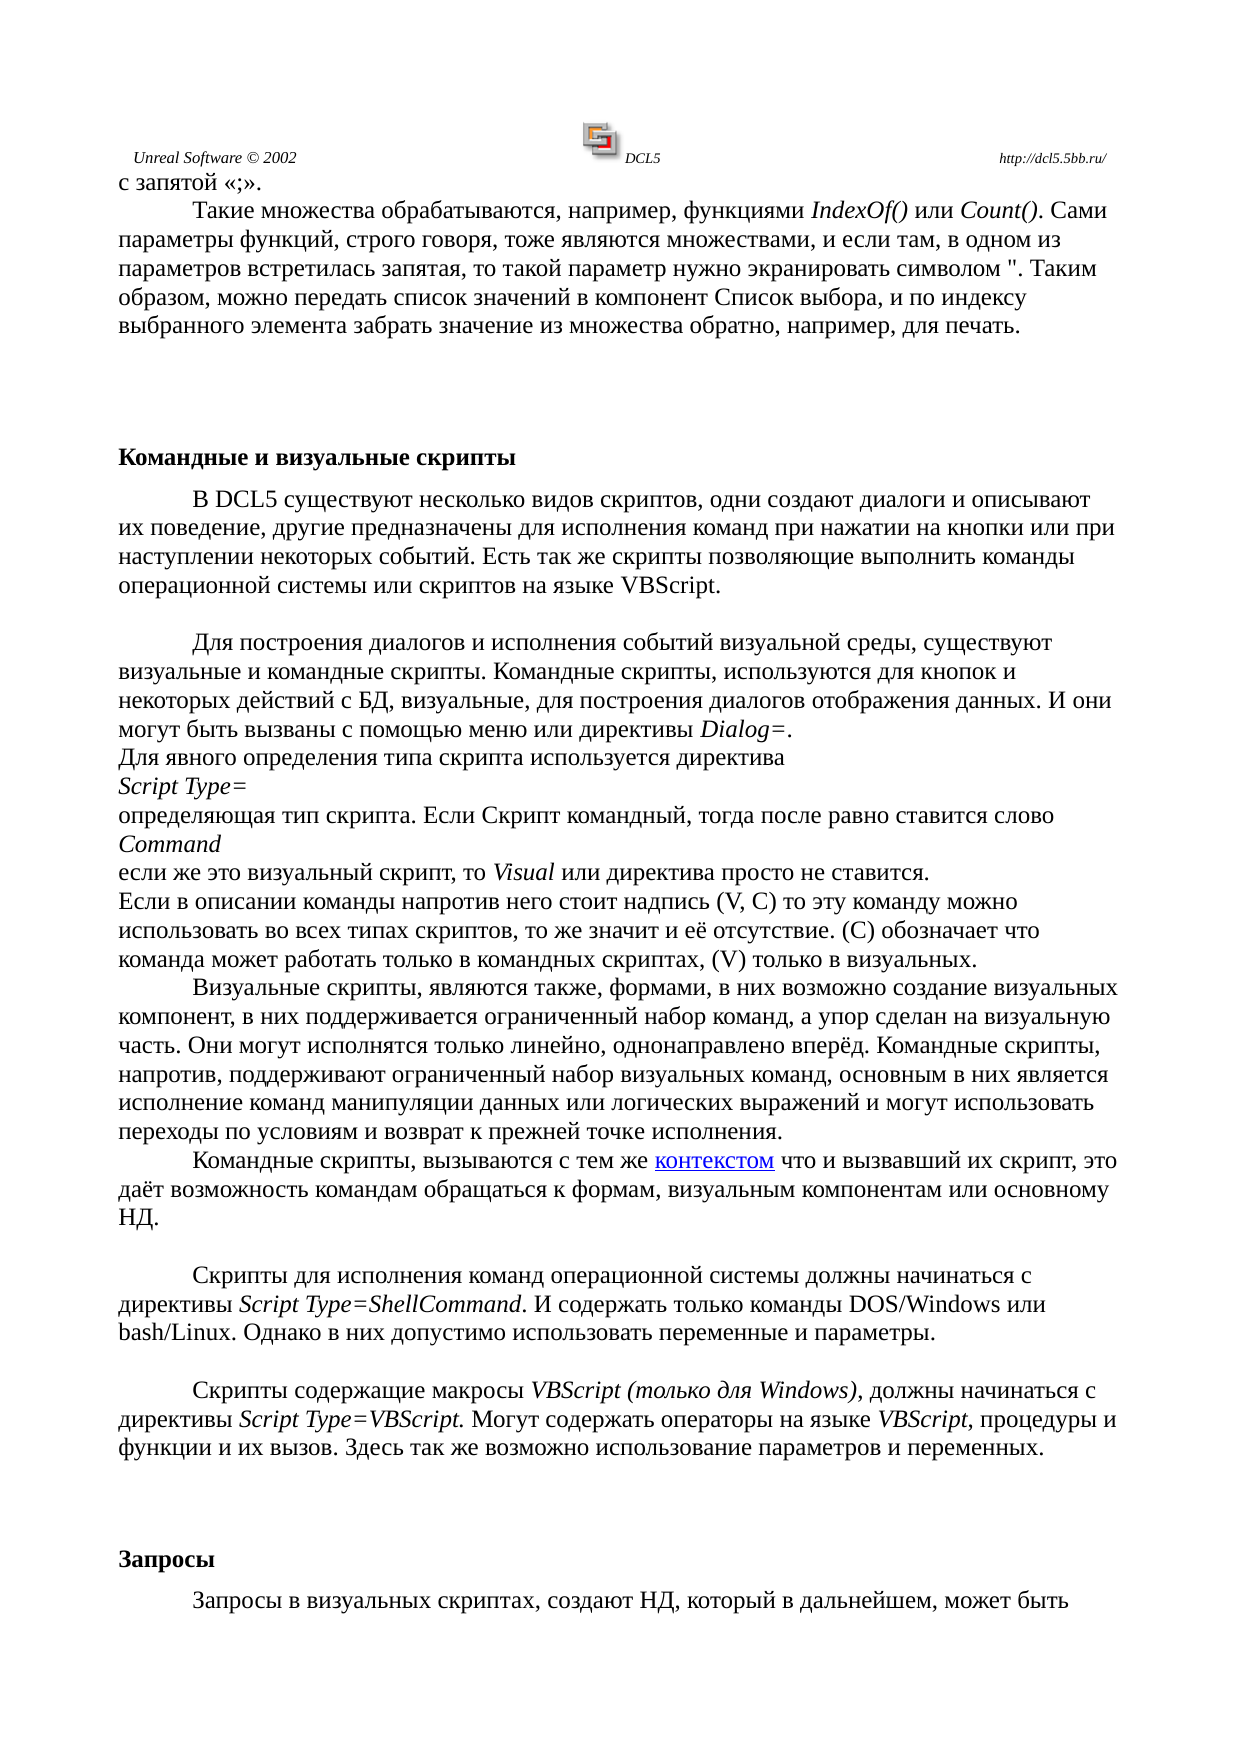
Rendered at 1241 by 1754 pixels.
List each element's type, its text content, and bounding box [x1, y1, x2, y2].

text Запросы в визуальных скриптах, создают НД, который в дальнейшем, может быть [118, 1585, 1122, 1614]
text В DCL5 существуют несколько видов скриптов, одни создают диалоги и описывают их поведение, другие предназначены для исполнения команд при нажатии на кнопки или при наступлении некоторых событий. Есть так же скрипты позволяющие выполнить команды операционной системы или скриптов на языке VBScript. [118, 484, 1122, 599]
text Такие множества обрабатываются, например, функциями IndexOf() или Count(). Сами параметры функций, строго говоря, тоже являются множествами, и если там, в одном из параметров встретилась запятая, то такой параметр нужно экранировать символом ". Таким образом, можно передать список значений в компонент Список выбора, и по индексу выбранного элемента забрать значение из множества обратно, например, для печать. [118, 195, 1122, 339]
subtitle Запросы [118, 1544, 1122, 1572]
text если же это визуальный скрипт, то Visual или директива просто не ставится. [118, 857, 1122, 886]
text Если в описании команды напротив него стоит надпись (V, C) то эту команду можно использовать во всех типах скриптов, то же значит и её отсутствие. (C) обозначает что команда может работать только в командных скриптах, (V) только в визуальных. [118, 886, 1122, 972]
text Для построения диалогов и исполнения событий визуальной среды, существуют визуальные и командные скрипты. Командные скрипты, используются для кнопок и некоторых действий с БД, визуальные, для построения диалогов отображения данных. И они могут быть вызваны с помощью меню или директивы Dialog=. [118, 627, 1122, 742]
subtitle Командные и визуальные скрипты [118, 442, 1122, 471]
text Скрипты содержащие макросы VBScript (только для Windows), должны начинаться с директивы Script Type=VBScript. Могут содержать операторы на языке VBScript, процедуры и функции и их вызов. Здесь так же возможно использование параметров и переменных. [118, 1375, 1122, 1461]
text определяющая тип скрипта. Если Скрипт командный, тогда после равно ставится слово [118, 800, 1122, 829]
text Скрипты для исполнения команд операционной системы должны начинаться с директивы Script Type=ShellCommand. И содержать только команды DOS/Windows или bash/Linux. Однако в них допустимо использовать переменные и параметры. [118, 1260, 1122, 1346]
text Command [118, 829, 1122, 857]
picture [579, 118, 625, 164]
text Для явного определения типа скрипта используется директива [118, 742, 1122, 771]
text с запятой «;». [118, 167, 1122, 195]
text Script Type= [118, 771, 1122, 800]
text Командные скрипты, вызываются с тем же контекстом что и вызвавший их скрипт, это даёт возможность командам обращаться к формам, визуальным компонентам или основному НД. [118, 1145, 1122, 1231]
text Визуальные скрипты, являются также, формами, в них возможно создание визуальных компонент, в них поддерживается ограниченный набор команд, а упор сделан на визуальную часть. Они могут исполнятся только линейно, однонаправлено вперёд. Командные скрипты, напротив, поддерживают ограниченный набор визуальных команд, основным в них является исполнение команд манипуляции данных или логических выражений и могут использовать переходы по условиям и возврат к прежней точке исполнения. [118, 972, 1122, 1145]
